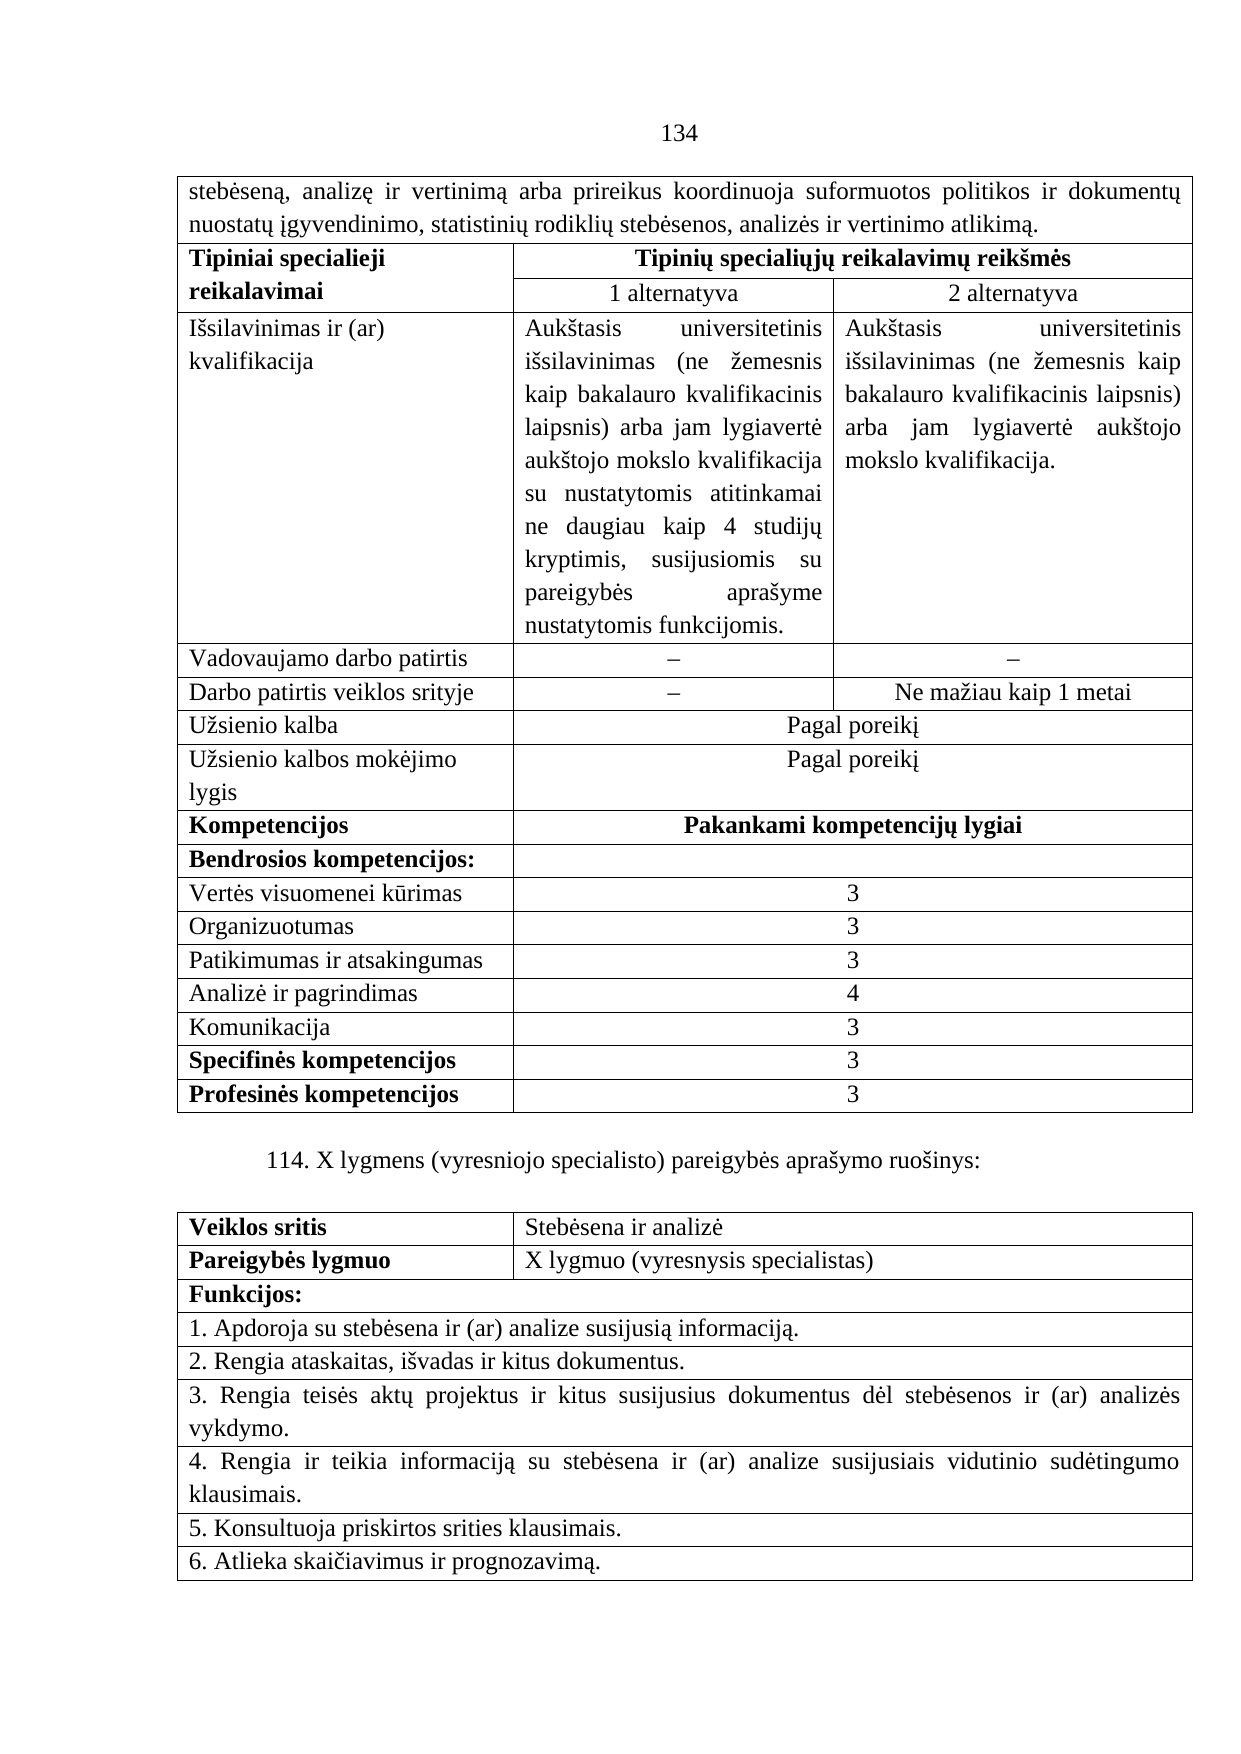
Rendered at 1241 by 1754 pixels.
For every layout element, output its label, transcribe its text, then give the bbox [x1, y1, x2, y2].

table_cell 1 alternatyva [514, 279, 833, 312]
table_cell Darbo patirtis veiklos srityje [178, 678, 513, 710]
table_cell 3 [514, 912, 1192, 944]
table_cell Aukštasis universitetinis išsilavinimas (ne žemesnis kaip bakalauro kvalifikacinis laipsnis) arba jam lygiavertė aukštojo mokslo kvalifikacija. [834, 313, 1192, 643]
table_cell Tipiniai specialieji reikalavimai [178, 244, 513, 312]
table_header Stebėsena ir analizė [514, 1213, 1192, 1245]
table_cell Profesinės kompetencijos [178, 1080, 513, 1112]
table_cell Pagal poreikį [514, 745, 1192, 810]
table_cell 5. Konsultuoja priskirtos srities klausimais. [178, 1514, 1192, 1546]
table_cell Aukštasis universitetinis išsilavinimas (ne žemesnis kaip bakalauro kvalifikacinis laipsnis) arba jam lygiavertė aukštojo mokslo kvalifikacija su nustatytomis atitinkamai ne daugiau kaip 4 studijų kryptimis, susijusiomis su pareigybės aprašyme nustatytomis funkcijomis. [514, 313, 833, 643]
table_cell 4 [514, 979, 1192, 1011]
table_cell 6. Atlieka skaičiavimus ir prognozavimą. [178, 1547, 1192, 1579]
table_cell X lygmuo (vyresnysis specialistas) [514, 1246, 1192, 1279]
table_cell Funkcijos: [178, 1280, 1192, 1312]
table_cell Vertės visuomenei kūrimas [178, 878, 513, 911]
table_cell Specifinės kompetencijos [178, 1046, 513, 1078]
table_cell Pareigybės lygmuo [178, 1246, 513, 1279]
table_cell 3 [514, 945, 1192, 978]
table_header Veiklos sritis [178, 1213, 513, 1245]
table_cell Vadovaujamo darbo patirtis [178, 644, 513, 676]
table_cell Užsienio kalba [178, 711, 513, 743]
table_cell 3 [514, 1080, 1192, 1112]
table_cell Užsienio kalbos mokėjimo lygis [178, 745, 513, 810]
table_cell 3 [514, 1013, 1192, 1045]
table_cell Pakankami kompetencijų lygiai [514, 811, 1192, 844]
table_cell 4. Rengia ir teikia informaciją su stebėsena ir (ar) analize susijusiais vidutinio sudėtingumo klausimais. [178, 1447, 1192, 1512]
table_cell Organizuotumas [178, 912, 513, 944]
table_cell Komunikacija [178, 1013, 513, 1045]
table_cell – [514, 678, 833, 710]
table_cell Kompetencijos [178, 811, 513, 844]
text 114. X lygmens (vyresniojo specialisto) pareigybės aprašymo ruošinys: [177, 1146, 1181, 1174]
table_cell 2. Rengia ataskaitas, išvadas ir kitus dokumentus. [178, 1347, 1192, 1379]
table_cell Tipinių specialiųjų reikalavimų reikšmės [514, 244, 1192, 278]
table_cell Ne mažiau kaip 1 metai [834, 678, 1192, 710]
table_cell Bendrosios kompetencijos: [178, 845, 513, 877]
table_cell Pagal poreikį [514, 711, 1192, 743]
table_cell Patikimumas ir atsakingumas [178, 945, 513, 978]
table_cell 3 [514, 878, 1192, 911]
table_cell Analizė ir pagrindimas [178, 979, 513, 1011]
table_cell 2 alternatyva [834, 279, 1192, 312]
table_cell – [834, 644, 1192, 676]
table_cell 3. Rengia teisės aktų projektus ir kitus susijusius dokumentus dėl stebėsenos ir (ar) analizės vykdymo. [178, 1380, 1192, 1446]
table_cell [514, 845, 1192, 877]
table_cell 1. Apdoroja su stebėsena ir (ar) analize susijusią informaciją. [178, 1313, 1192, 1346]
table_cell stebėseną, analizę ir vertinimą arba prireikus koordinuoja suformuotos politikos ir dokumentų nuostatų įgyvendinimo, statistinių rodiklių stebėsenos, analizės ir vertinimo atlikimą. [178, 177, 1192, 242]
table_cell Išsilavinimas ir (ar) kvalifikacija [178, 313, 513, 643]
table_cell – [514, 644, 833, 676]
table_cell 3 [514, 1046, 1192, 1078]
